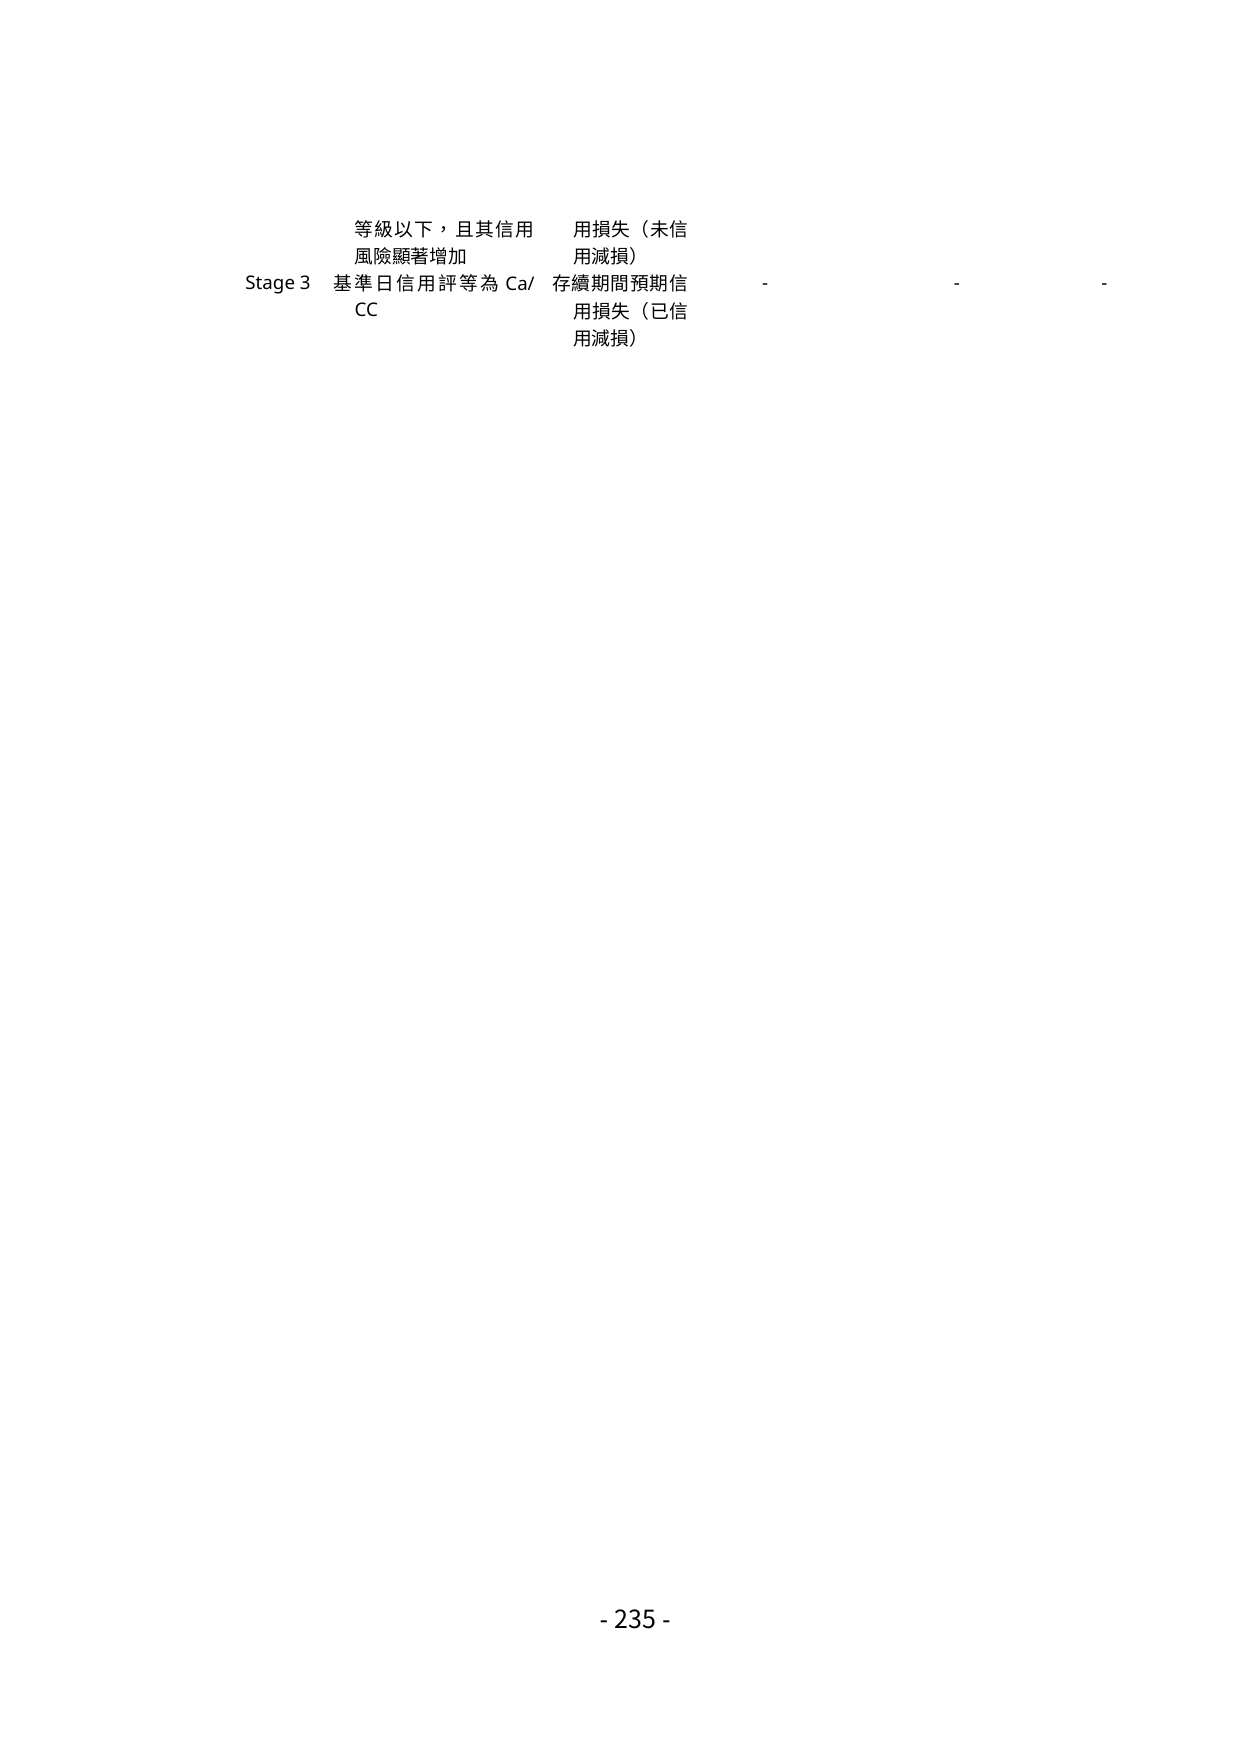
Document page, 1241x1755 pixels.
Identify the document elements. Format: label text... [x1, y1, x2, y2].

table_cell [827, 269, 839, 351]
table_cell [319, 215, 331, 269]
table_cell - [986, 215, 1122, 269]
table_cell [827, 215, 839, 269]
table_cell [691, 269, 703, 351]
table_cell 等級以下，且其信用風險顯著增加 [331, 215, 537, 269]
table_cell [691, 215, 703, 269]
table_cell [236, 215, 319, 269]
table_cell Stage 3 [236, 269, 319, 351]
table_cell [975, 269, 986, 351]
table_cell - [839, 215, 974, 269]
table_cell 基準日信用評等為Ca/CC [331, 269, 537, 351]
table_cell 存續期間預期信用損失（已信用減損） [549, 269, 691, 351]
table_cell [975, 215, 986, 269]
table_cell - [703, 269, 827, 351]
table_cell [538, 215, 549, 269]
table_cell [319, 269, 331, 351]
table_cell [538, 269, 549, 351]
table_cell - [703, 215, 827, 269]
table_cell - [986, 269, 1122, 351]
table_cell - [839, 269, 974, 351]
table_cell 用損失（未信用減損） [549, 215, 691, 269]
